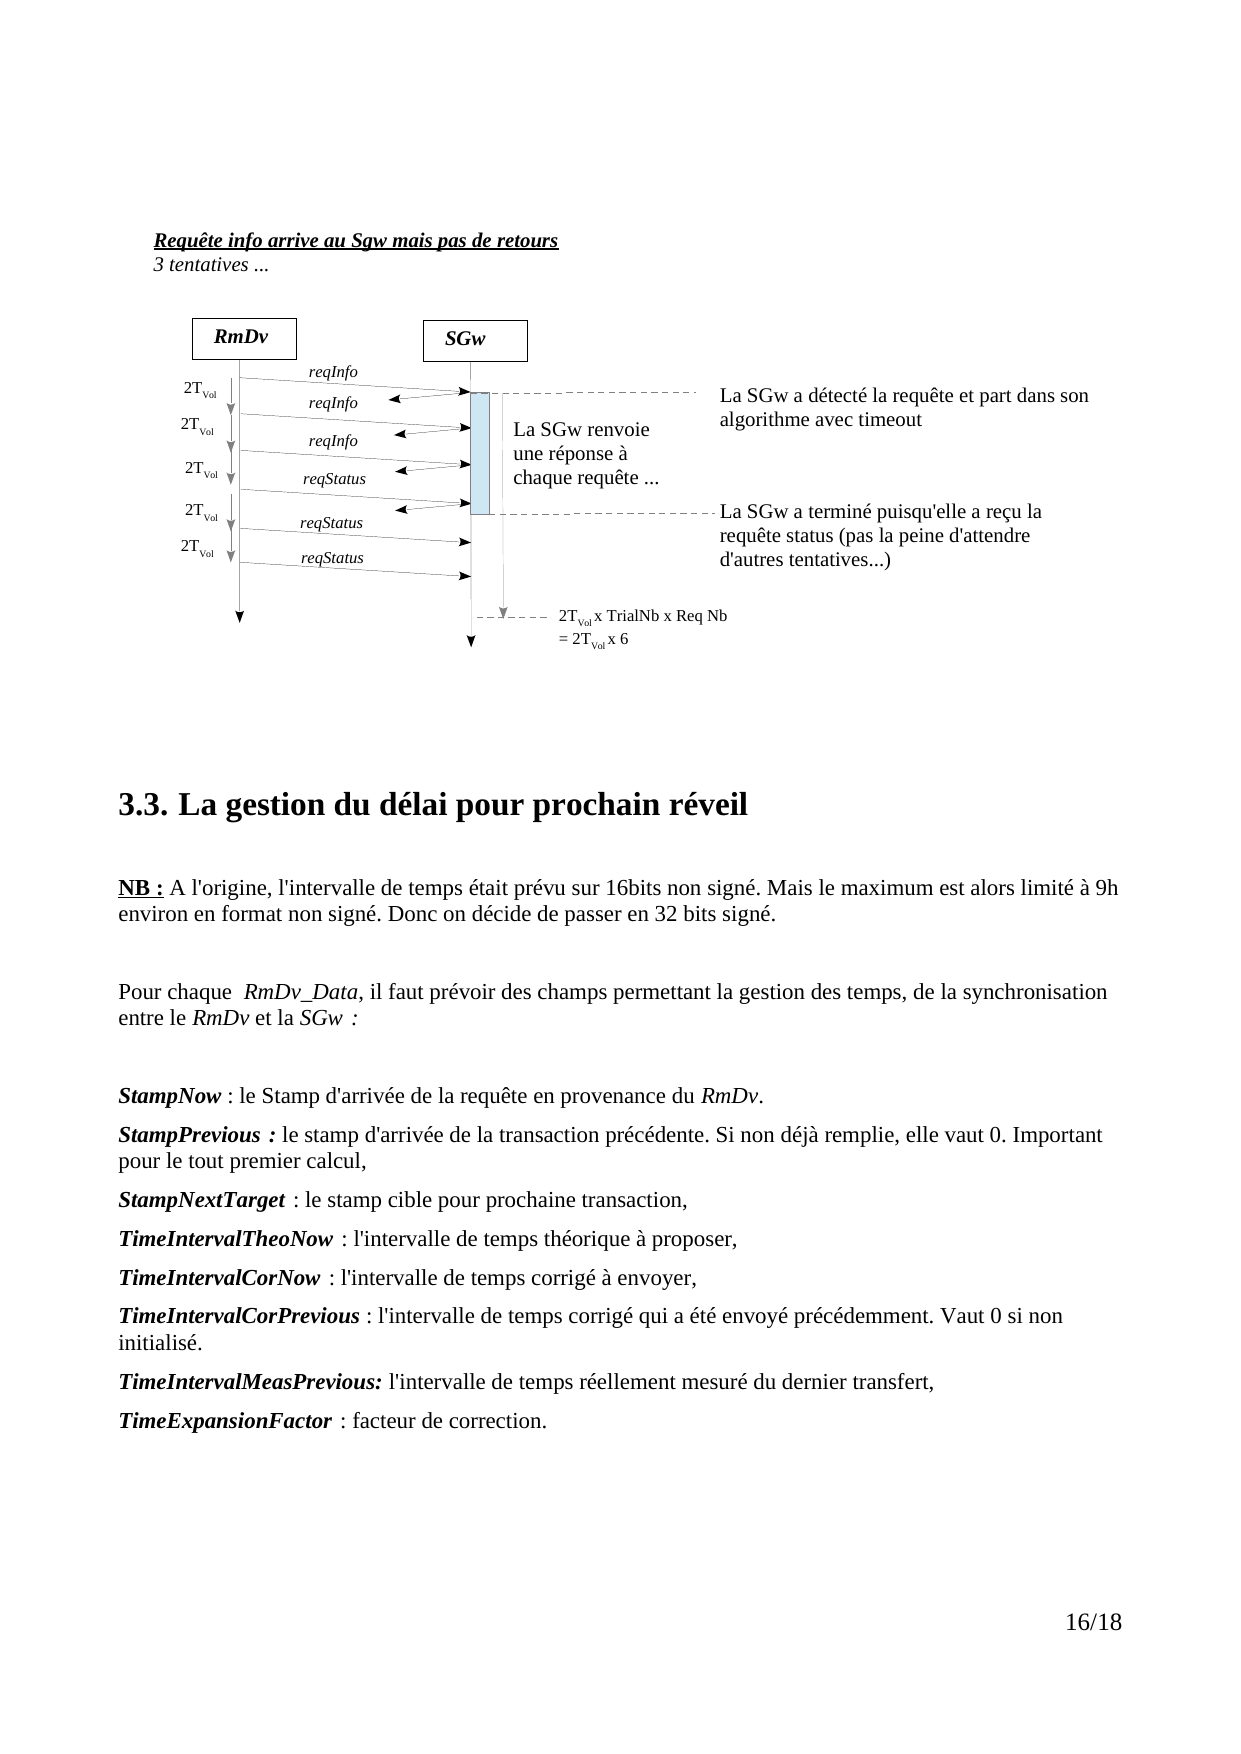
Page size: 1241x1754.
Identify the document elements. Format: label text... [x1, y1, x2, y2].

text NB : A l'origine, l'intervalle de temps était prévu sur 16bits non signé. Mais le maximum est alors limité à 9h environ en format non signé. Donc on décide de passer en 32 bits signé. [118, 874, 1122, 927]
text Pour chaque RmDv_Data, il faut prévoir des champs permettant la gestion des temps, de la synchronisation entre le RmDv et la SGw : [118, 978, 1122, 1031]
text TimeIntervalTheoNow : l'intervalle de temps théorique à proposer, [118, 1225, 1122, 1251]
text TimeIntervalCorPrevious : l'intervalle de temps corrigé qui a été envoyé précédemment. Vaut 0 si non initialisé. [118, 1303, 1122, 1355]
subtitle La gestion du délai pour prochain réveil [118, 784, 1122, 822]
text TimeIntervalCorNow : l'intervalle de temps corrigé à envoyer, [118, 1264, 1122, 1290]
text StampNow : le Stamp d'arrivée de la requête en provenance du RmDv. [118, 1082, 1122, 1108]
text TimeExpansionFactor : facteur de correction. [118, 1407, 1122, 1433]
text StampNextTarget : le stamp cible pour prochaine transaction, [118, 1186, 1122, 1212]
text StampPrevious : le stamp d'arrivée de la transaction précédente. Si non déjà remplie, elle vaut 0. Important pour le tout premier calcul, [118, 1121, 1122, 1173]
text TimeIntervalMeasPrevious: l'intervalle de temps réellement mesuré du dernier transfert, [118, 1368, 1122, 1394]
